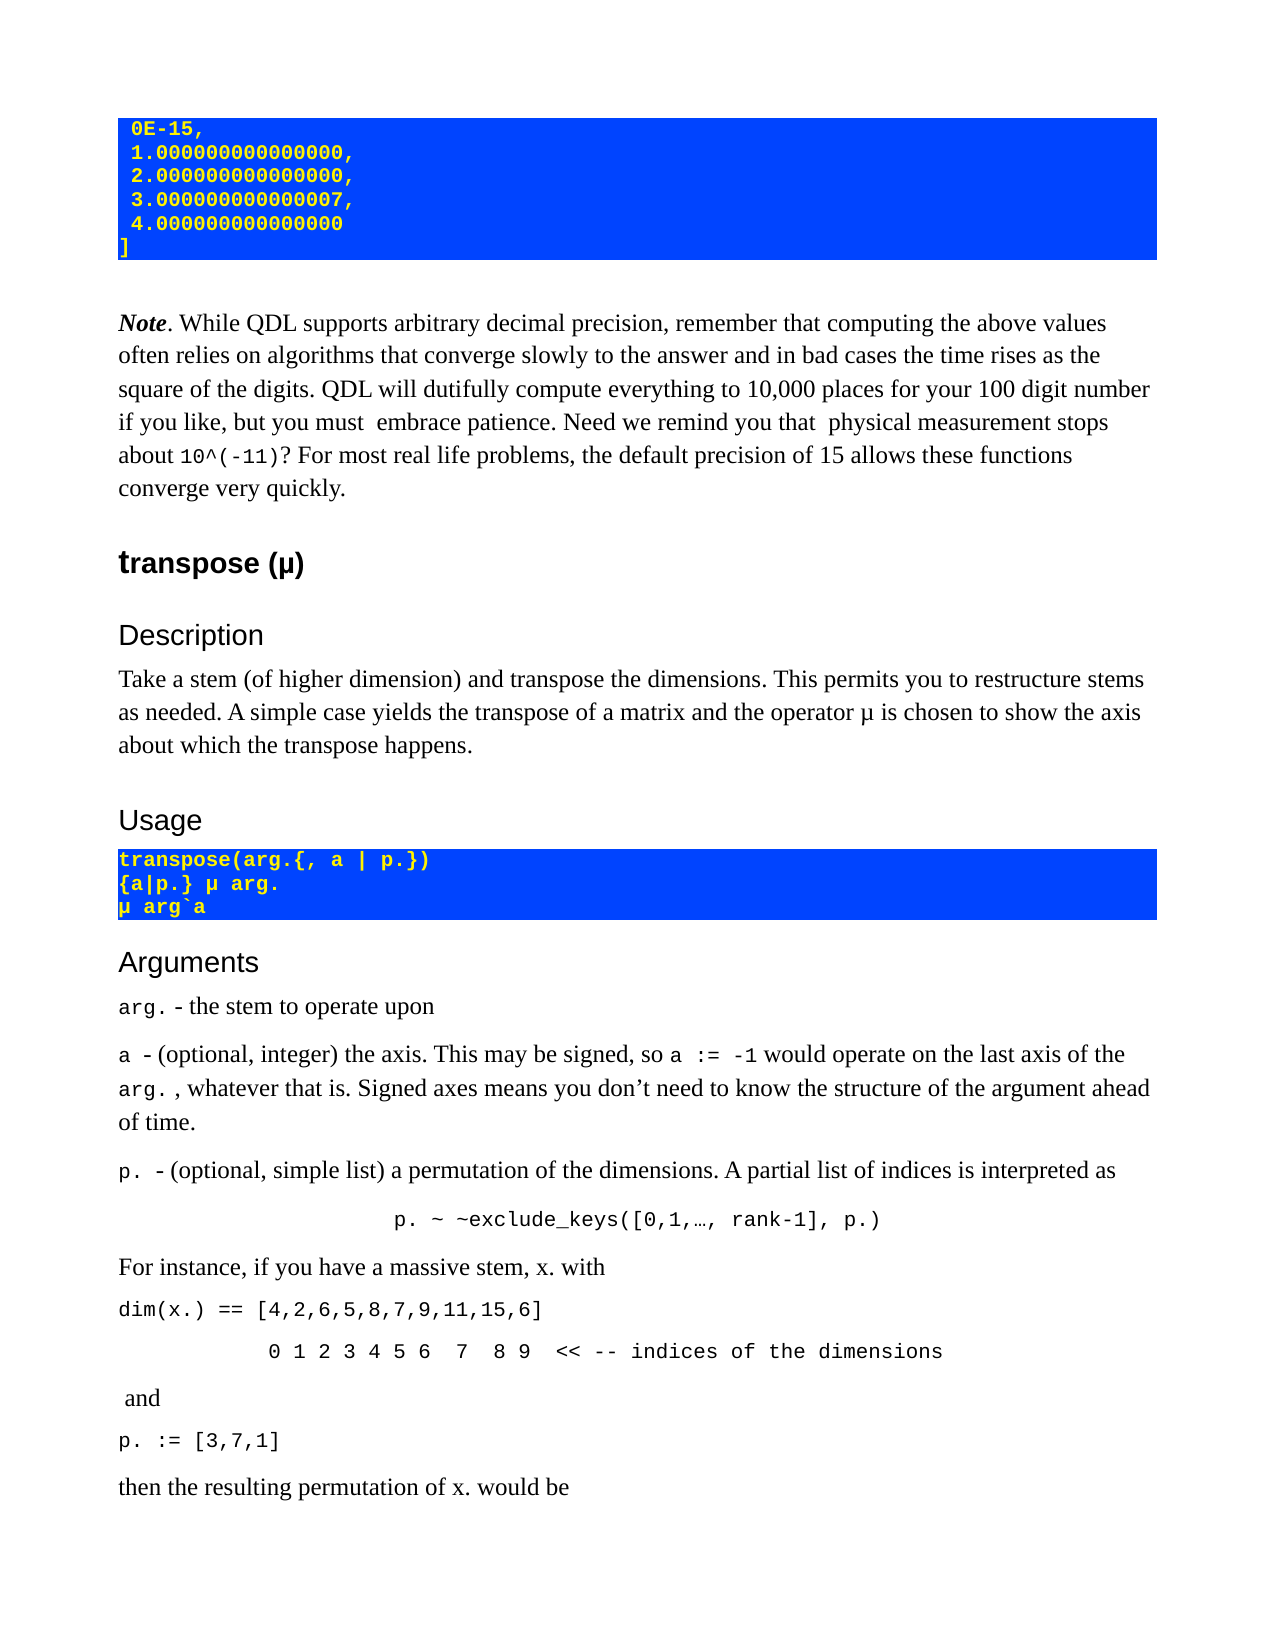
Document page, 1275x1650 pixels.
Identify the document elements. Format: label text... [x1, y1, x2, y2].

text For instance, if you have a massive stem, x. with [118, 1252, 1157, 1281]
subtitle Arguments [118, 945, 1157, 978]
text µ arg`a [118, 896, 1157, 920]
text Note. While QDL supports arbitrary decimal precision, remember that computing the above values often relies on algorithms that converge slowly to the answer and in bad cases the time rises as the square of the digits. QDL will dutifully compute everything to 10,000 places for your 100 digit number if you like, but you must embrace patience. Need we remind you that physical measurement stops about 10^(-11)? For most real life problems, the default precision of 15 allows these functions converge very quickly. [118, 308, 1157, 502]
text ] [118, 236, 1157, 260]
text 4.000000000000000 [118, 213, 1157, 236]
text p. ~ ~exclude_keys([0,1,…, rank-1], p.) [118, 1203, 1157, 1233]
text p. := [3,7,1] [118, 1431, 1157, 1454]
text a - (optional, integer) the axis. This may be signed, so a := -1 would operate on the last axis of the arg. , whatever that is. Signed axes means you don’t need to know the structure of the argument ahead of time. [118, 1039, 1157, 1136]
text and [118, 1383, 1157, 1412]
text p. - (optional, simple list) a permutation of the dimensions. A partial list of indices is interpreted as [118, 1155, 1157, 1184]
text transpose(arg.{, a | p.}) [118, 849, 1157, 872]
text 3.000000000000007, [118, 189, 1157, 213]
text 0 1 2 3 4 5 6 7 8 9 << -- indices of the dimensions [118, 1341, 1157, 1365]
subtitle transpose (µ) [118, 542, 1157, 581]
subtitle Usage [118, 803, 1157, 836]
text then the resulting permutation of x. would be [118, 1472, 1157, 1501]
text dim(x.) == [4,2,6,5,8,7,9,11,15,6] [118, 1299, 1157, 1323]
text arg. - the stem to operate upon [118, 991, 1157, 1020]
text {a|p.} µ arg. [118, 872, 1157, 896]
subtitle Description [118, 618, 1157, 652]
text 2.000000000000000, [118, 165, 1157, 189]
text 1.000000000000000, [118, 142, 1157, 165]
text Take a stem (of higher dimension) and transpose the dimensions. This permits you to restructure stems as needed. A simple case yields the transpose of a matrix and the operator µ is chosen to show the axis about which the transpose happens. [118, 664, 1157, 759]
text 0E-15, [118, 118, 1157, 142]
